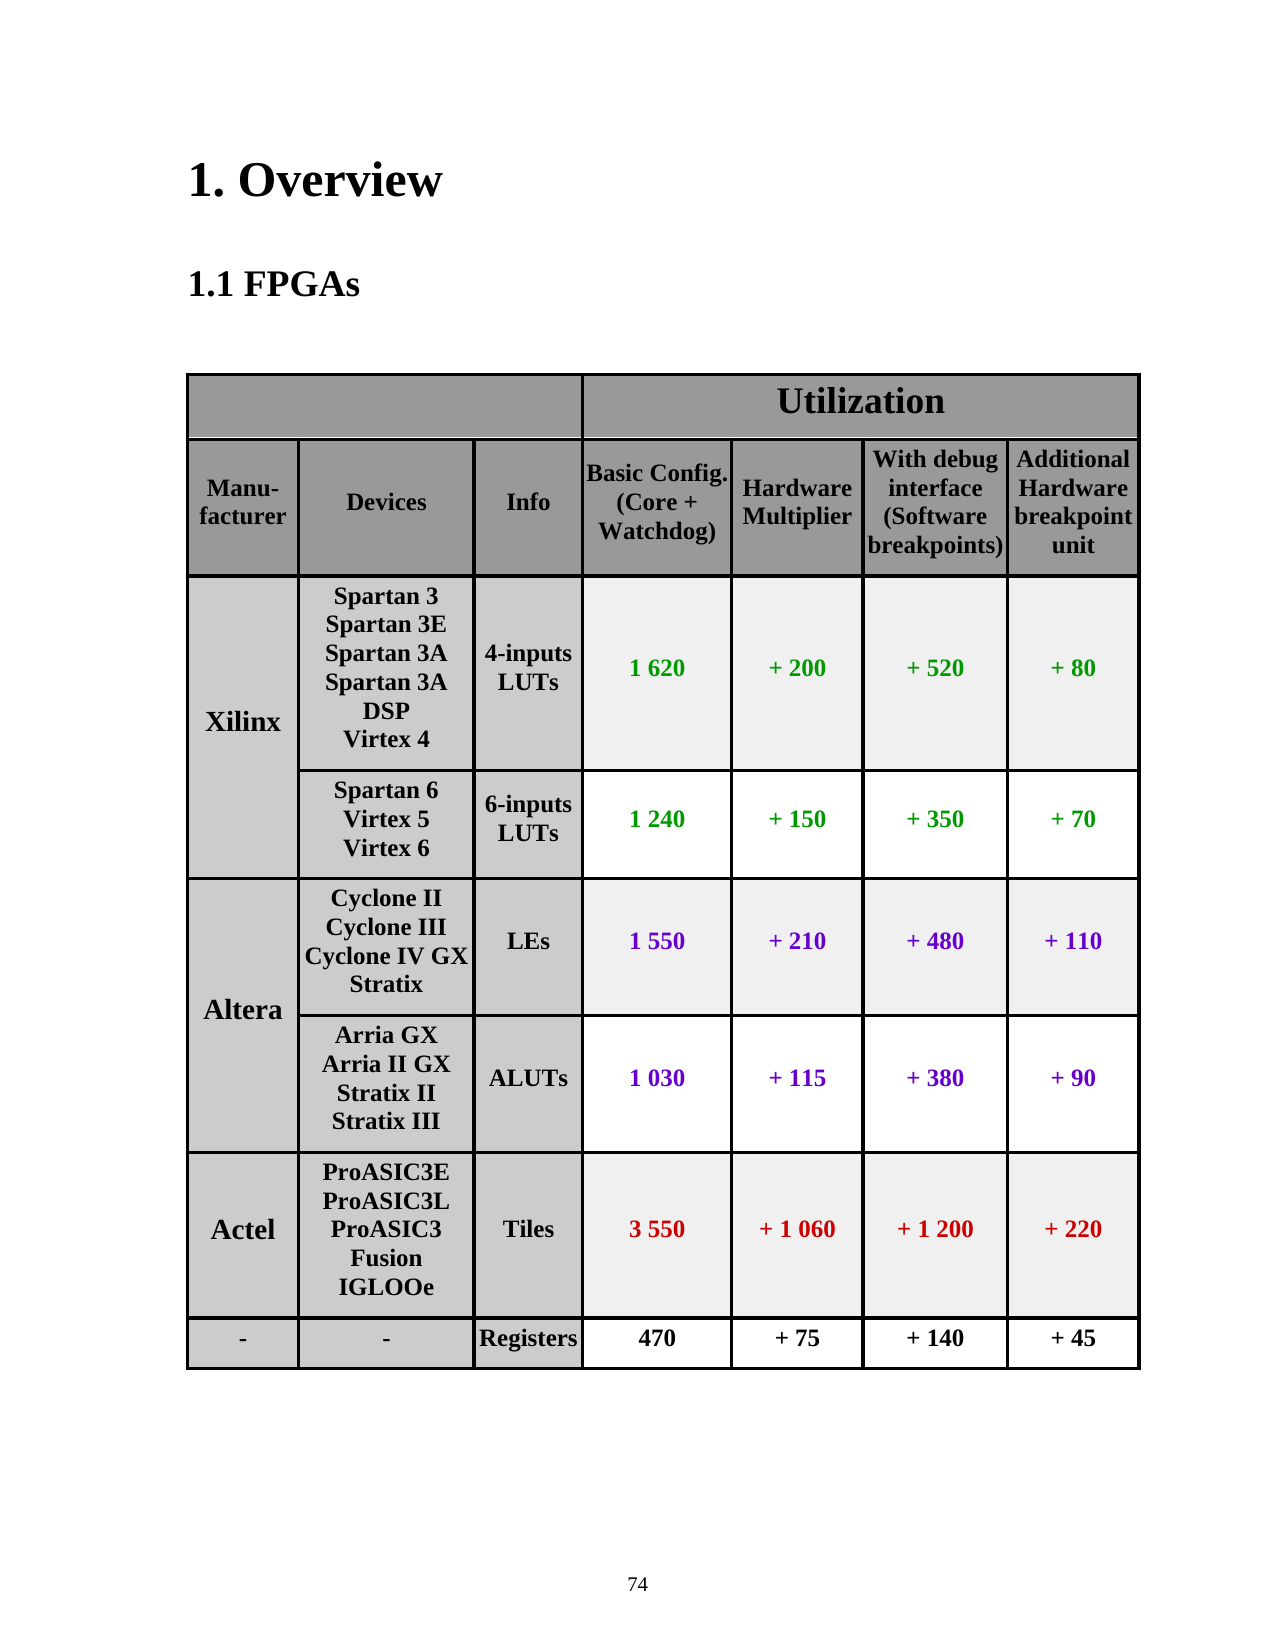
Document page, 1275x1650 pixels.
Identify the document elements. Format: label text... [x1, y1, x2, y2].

table_cell Spartan 6 Virtex 5 Virtex 6 [300, 772, 472, 877]
table_cell + 80 [1009, 578, 1137, 769]
table_cell + 380 [865, 1017, 1006, 1151]
table_cell + 350 [865, 772, 1006, 877]
table_cell - [189, 1320, 297, 1367]
table_cell + 150 [733, 772, 861, 877]
table_cell 1 620 [584, 578, 730, 769]
table_cell + 110 [1009, 880, 1137, 1014]
table_cell + 220 [1009, 1154, 1137, 1316]
table_cell Devices [300, 441, 472, 574]
table_cell 4-inputs LUTs [476, 578, 581, 769]
table_cell Basic Config. (Core + Watchdog) [584, 441, 730, 574]
table_cell Hardware Multiplier [733, 441, 861, 574]
table_cell + 200 [733, 578, 861, 769]
table_cell 3 550 [584, 1154, 730, 1316]
text 1. Overview [187, 150, 1088, 207]
table_cell + 70 [1009, 772, 1137, 877]
table_cell Manu-facturer [189, 441, 297, 574]
table_cell LEs [476, 880, 581, 1014]
table_cell Spartan 3 Spartan 3E Spartan 3A Spartan 3A DSP Virtex 4 [300, 578, 472, 769]
table_cell Arria GX Arria II GX Stratix II Stratix III [300, 1017, 472, 1151]
table_cell 1 030 [584, 1017, 730, 1151]
table_cell Xilinx [189, 578, 297, 877]
table_cell Actel [189, 1154, 297, 1316]
table_cell + 480 [865, 880, 1006, 1014]
table_cell Additional Hardware breakpoint unit [1009, 441, 1137, 574]
table_cell + 115 [733, 1017, 861, 1151]
text 1.1 FPGAs [187, 261, 1088, 304]
table_cell 470 [584, 1320, 730, 1367]
table_cell 6-inputs LUTs [476, 772, 581, 877]
table_cell + 210 [733, 880, 861, 1014]
table_header [189, 376, 581, 437]
table_cell - [300, 1320, 472, 1367]
table_cell + 75 [733, 1320, 861, 1367]
table_cell Registers [476, 1320, 581, 1367]
table_cell Cyclone II Cyclone III Cyclone IV GX Stratix [300, 880, 472, 1014]
table_cell + 140 [865, 1320, 1006, 1367]
table_cell Info [476, 441, 581, 574]
table_cell With debug interface (Software breakpoints) [865, 441, 1006, 574]
table_cell Altera [189, 880, 297, 1151]
table_cell + 45 [1009, 1320, 1137, 1367]
table_cell ProASIC3E ProASIC3L ProASIC3 Fusion IGLOOe [300, 1154, 472, 1316]
table_cell 1 550 [584, 880, 730, 1014]
table_cell + 520 [865, 578, 1006, 769]
table_cell + 90 [1009, 1017, 1137, 1151]
table_cell ALUTs [476, 1017, 581, 1151]
table_cell + 1 200 [865, 1154, 1006, 1316]
table_cell Tiles [476, 1154, 581, 1316]
table_cell + 1 060 [733, 1154, 861, 1316]
table_header Utilization [584, 376, 1137, 437]
table_cell 1 240 [584, 772, 730, 877]
